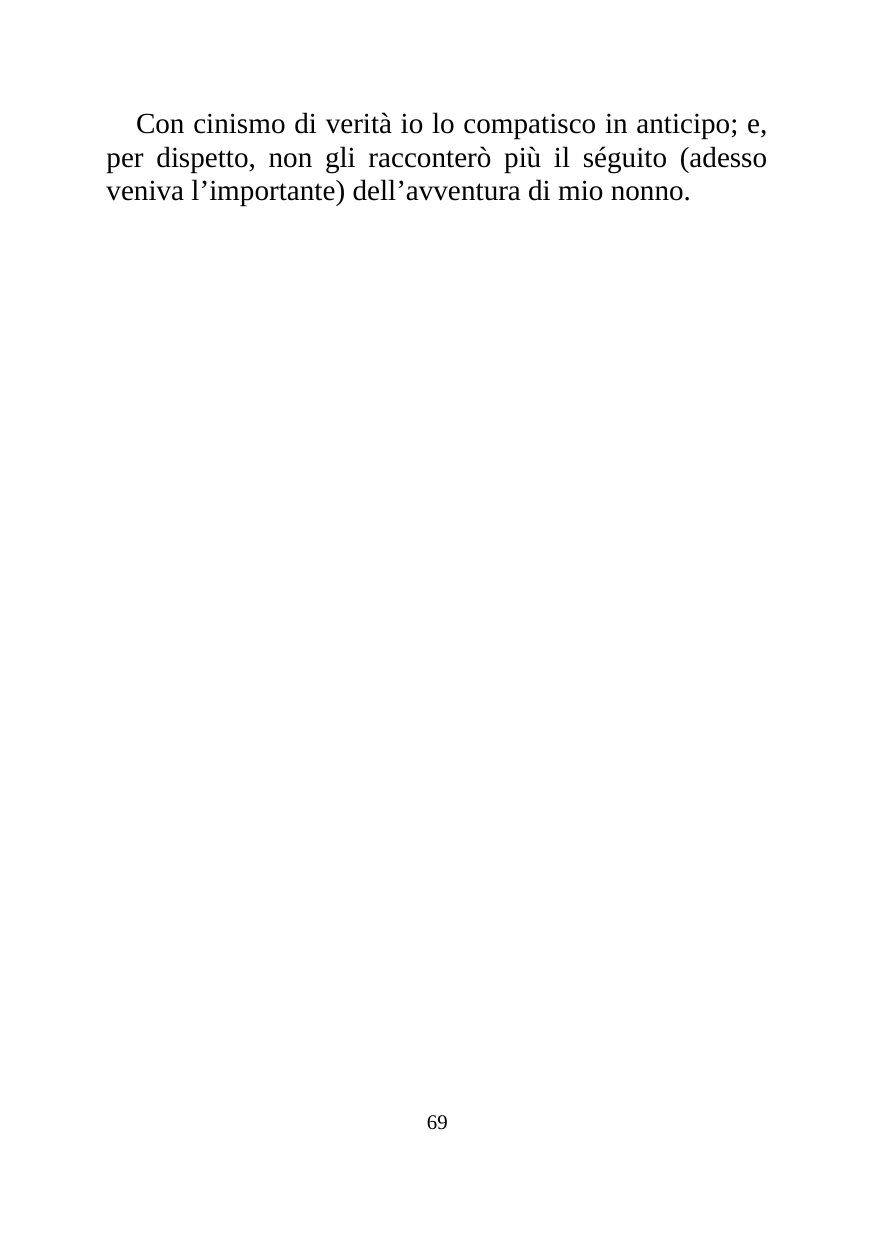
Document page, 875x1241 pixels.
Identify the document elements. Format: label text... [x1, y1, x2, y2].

text Con cinismo di verità io lo compatisco in anticipo; e, per dispetto, non gli racconterò più il séguito (adesso veniva l’importante) dell’avventura di mio nonno. [106, 106, 768, 207]
